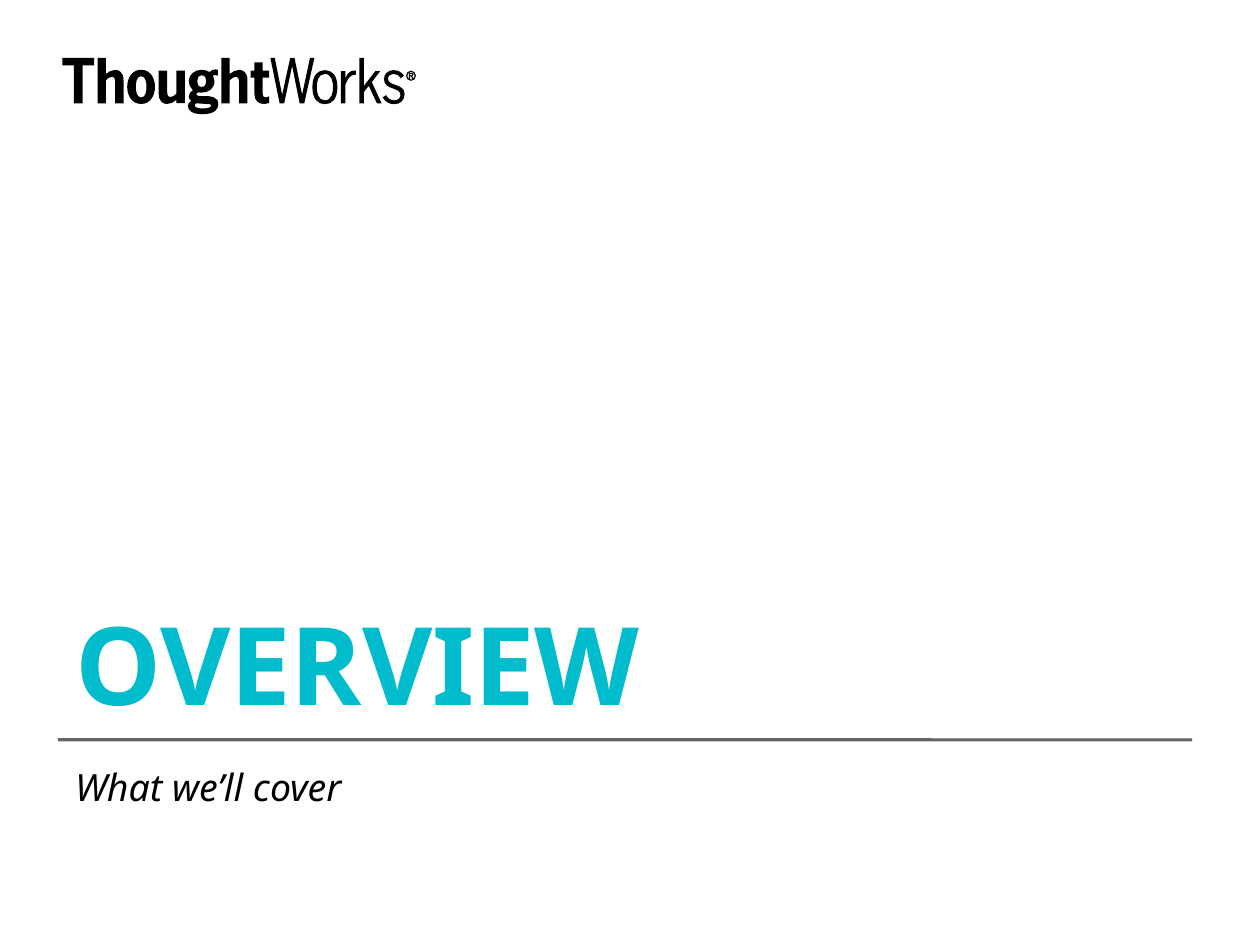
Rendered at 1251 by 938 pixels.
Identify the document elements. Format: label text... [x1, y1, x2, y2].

title OVERVIEW [62, 437, 1188, 740]
list What we’ll cover [62, 751, 1188, 909]
